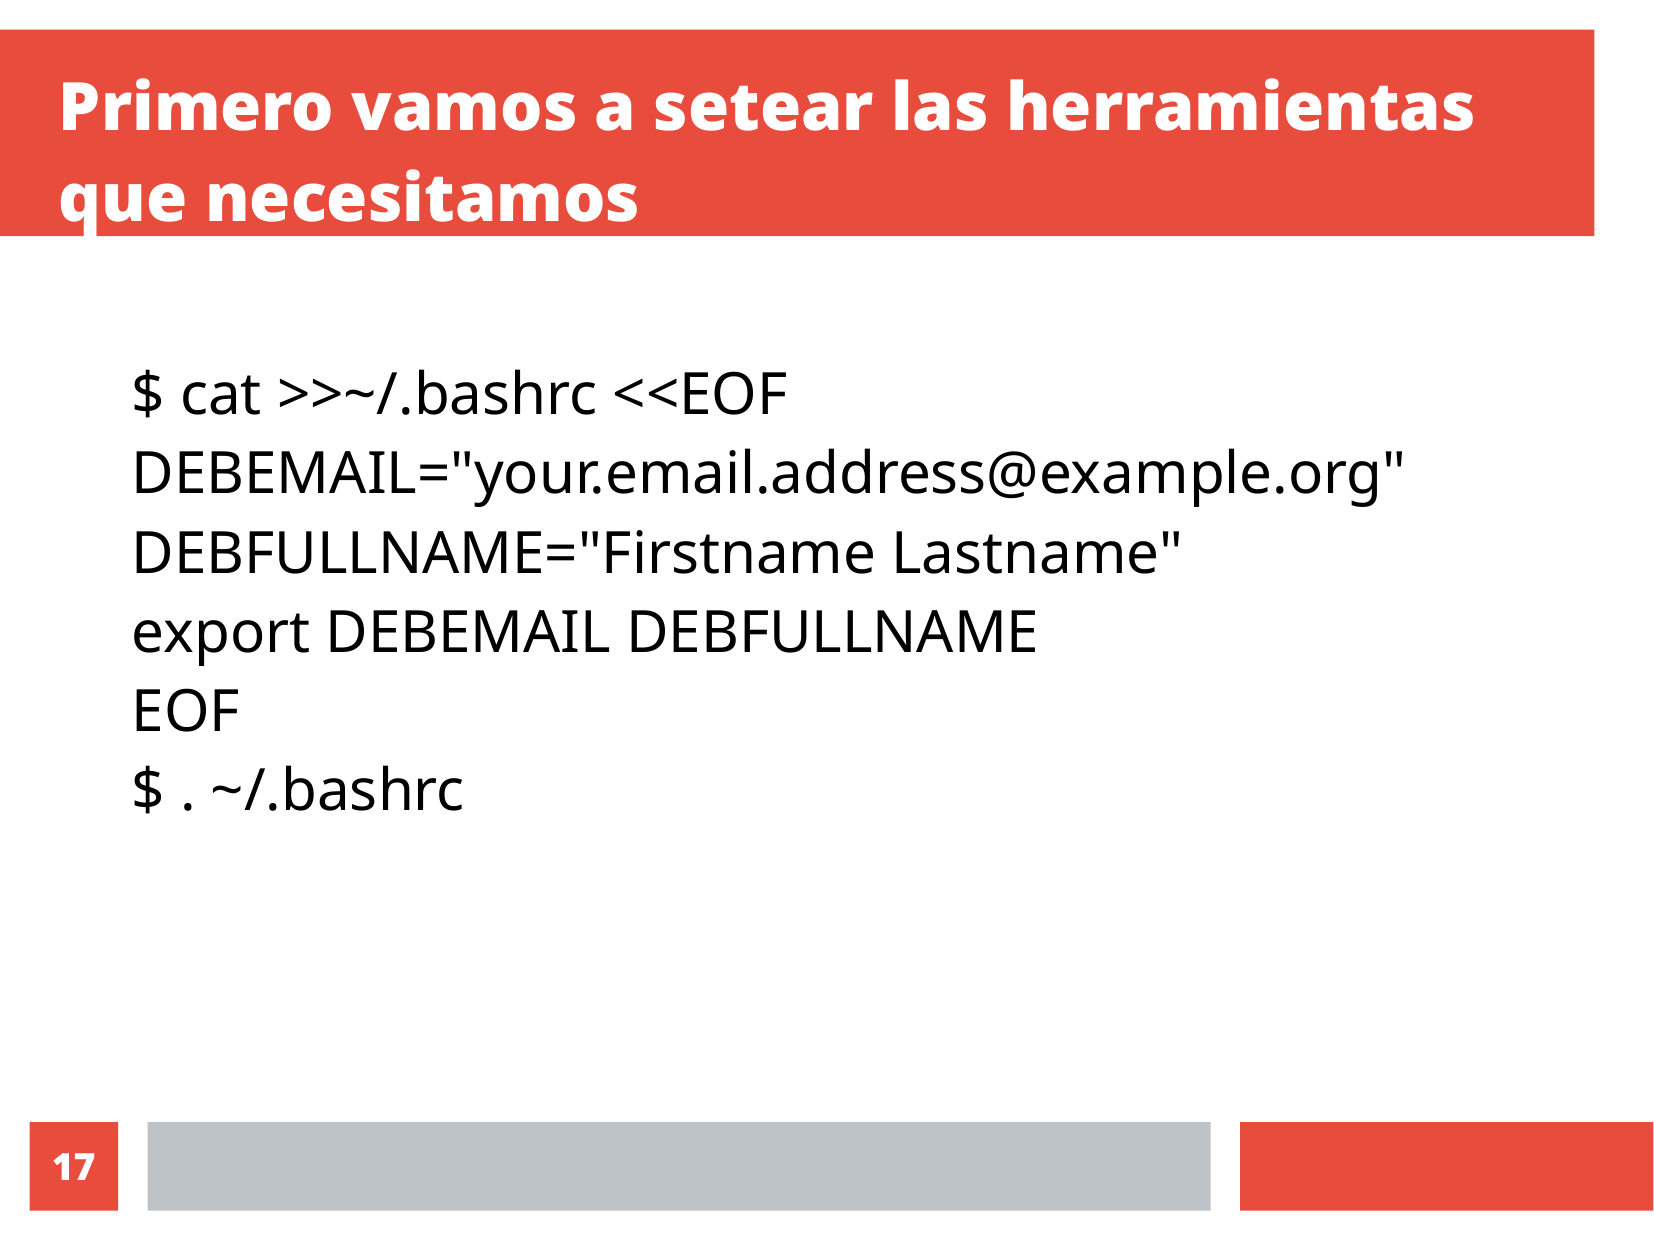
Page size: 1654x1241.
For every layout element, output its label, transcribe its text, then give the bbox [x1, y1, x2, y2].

title Primero vamos a setear las herramientas que necesitamos [59, 59, 1595, 207]
text_box $ cat >>~/.bashrc <<EOF DEBEMAIL="your.email.address@example.org" DEBFULLNAME="Firstname Lastname" export DEBEMAIL DEBFULLNAME EOF $ . ~/.bashrc [117, 345, 1471, 1038]
